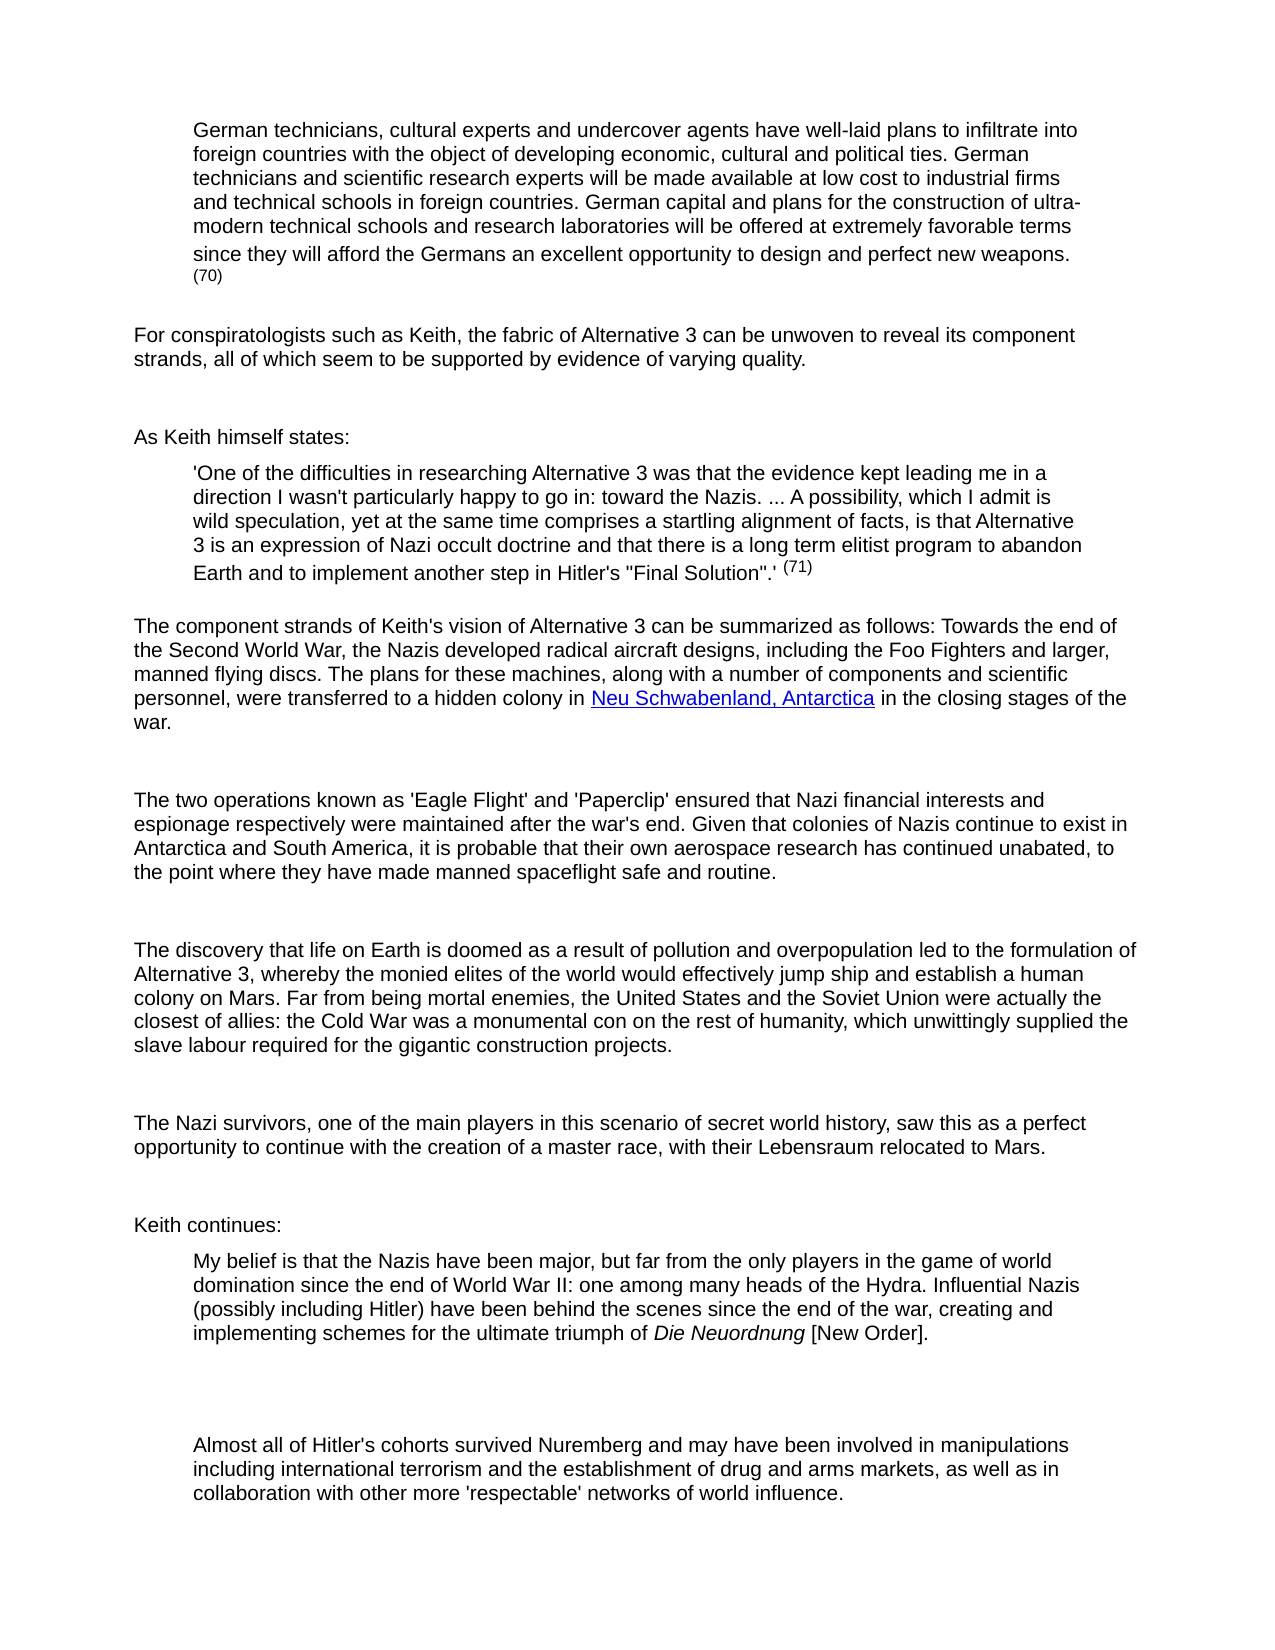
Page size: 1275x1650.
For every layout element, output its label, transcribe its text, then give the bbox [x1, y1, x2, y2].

text The discovery that life on Earth is doomed as a result of pollution and overpopulation led to the formulation of Alternative 3, whereby the monied elites of the world would effectively jump ship and establish a human colony on Mars. Far from being mortal enemies, the United States and the Soviet Union were actually the closest of allies: the Cold War was a monumental con on the rest of humanity, which unwittingly supplied the slave labour required for the gigantic construction projects. [134, 937, 1147, 1057]
text My belief is that the Nazis have been major, but far from the only players in the game of world domination since the end of World War II: one among many heads of the Hydra. Influential Nazis (possibly including Hitler) have been behind the scenes since the end of the war, creating and implementing schemes for the ultimate triumph of Die Neuordnung [New Order]. [193, 1249, 1088, 1345]
text The Nazi survivors, one of the main players in this scenario of secret world history, saw this as a perfect opportunity to continue with the creation of a master race, with their Lebensraum relocated to Mars. [134, 1111, 1147, 1159]
text As Keith himself states: [134, 425, 1147, 449]
text 'One of the difficulties in researching Alternative 3 was that the evidence kept leading me in a direction I wasn't particularly happy to go in: toward the Nazis. ... A possibility, which I admit is wild speculation, yet at the same time comprises a startling alignment of facts, is that Alternative 3 is an expression of Nazi occult doctrine and that there is a long term elitist program to abandon Earth and to implement another step in Hitler's "Final Solution".' (71) [193, 461, 1088, 585]
text For conspiratologists such as Keith, the fabric of Alternative 3 can be unwoven to reveal its component strands, all of which seem to be supported by evidence of varying quality. [134, 323, 1147, 371]
text The component strands of Keith's vision of Alternative 3 can be summarized as follows: Towards the end of the Second World War, the Nazis developed radical aircraft designs, including the Foo Fighters and larger, manned flying discs. The plans for these machines, along with a number of components and scientific personnel, were transferred to a hidden colony in Neu Schwabenland, Antarctica in the closing stages of the war. [134, 614, 1147, 734]
text The two operations known as 'Eagle Flight' and 'Paperclip' ensured that Nazi financial interests and espionage respectively were maintained after the war's end. Given that colonies of Nazis continue to exist in Antarctica and South America, it is probable that their own aerospace research has continued unabated, to the point where they have made manned spaceflight safe and routine. [134, 788, 1147, 884]
text Almost all of Hitler's cohorts survived Nuremberg and may have been involved in manipulations including international terrorism and the establishment of drug and arms markets, as well as in collaboration with other more 'respectable' networks of world influence. [193, 1433, 1088, 1528]
text Keith continues: [134, 1213, 1147, 1237]
text German technicians, cultural experts and undercover agents have well-laid plans to infiltrate into foreign countries with the object of developing economic, cultural and political ties. German technicians and scientific research experts will be made available at low cost to industrial firms and technical schools in foreign countries. German capital and plans for the construction of ultra-modern technical schools and research laboratories will be offered at extremely favorable terms since they will afford the Germans an excellent opportunity to design and perfect new weapons. (70) [193, 118, 1088, 293]
